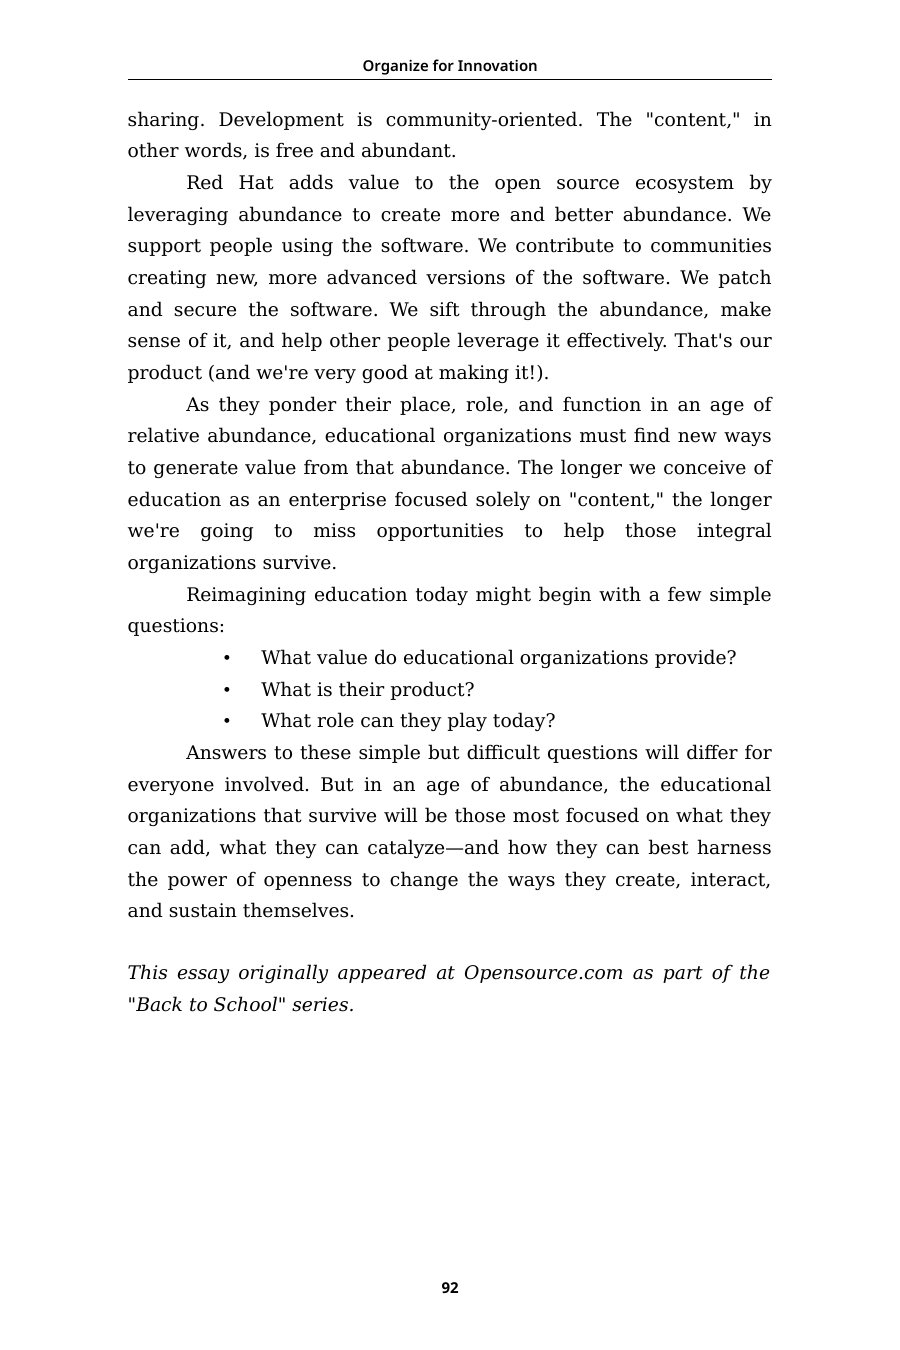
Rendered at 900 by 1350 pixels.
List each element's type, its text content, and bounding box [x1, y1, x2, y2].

text Red Hat adds value to the open source ecosystem by leveraging abundance to create more and better abundance. We support people using the software. We contribute to communities creating new, more advanced versions of the software. We patch and secure the software. We sift through the abundance, make sense of it, and help other people leverage it effectively. That's our product (and we're very good at making it!). [127, 172, 772, 384]
list What is their product? [223, 679, 772, 701]
text sharing. Development is community-oriented. The "content," in other words, is free and abundant. [127, 109, 772, 162]
list What role can they play today? [223, 710, 772, 732]
list What value do educational organizations provide? [223, 647, 772, 669]
text As they ponder their place, role, and function in an age of relative abundance, educational organizations must find new ways to generate value from that abundance. The longer we conceive of education as an enterprise focused solely on "content," the longer we're going to miss opportunities to help those integral organizations survive. [127, 394, 772, 574]
text This essay originally appeared at Opensource.com as part of the "Back to School" series. [127, 962, 772, 1016]
text Answers to these simple but difficult questions will differ for everyone involved. But in an age of abundance, the educational organizations that survive will be those most focused on what they can add, what they can catalyze—and how they can best harness the power of openness to change the ways they create, interact, and sustain themselves. [127, 742, 772, 922]
text Reimagining education today might begin with a few simple questions: [127, 584, 772, 637]
